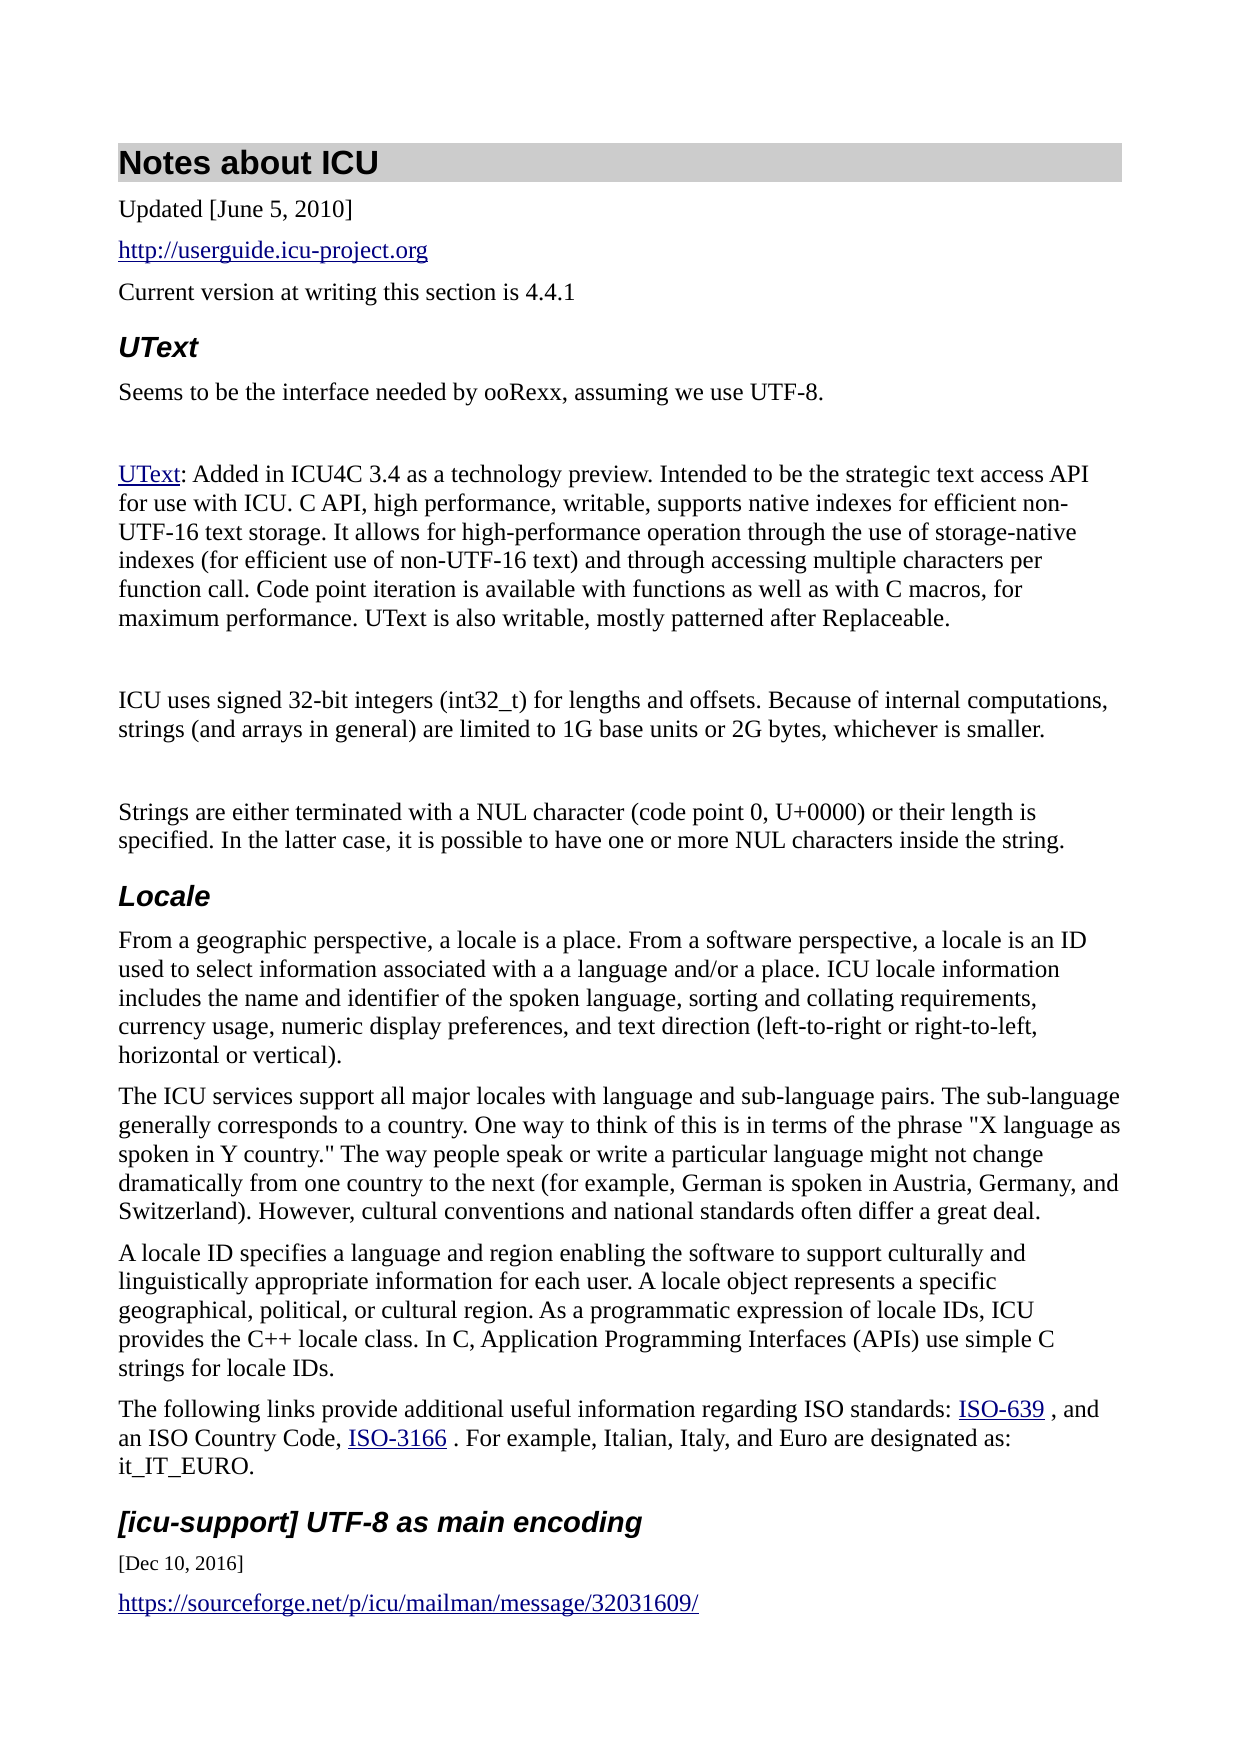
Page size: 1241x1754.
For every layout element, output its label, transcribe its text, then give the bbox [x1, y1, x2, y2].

text Current version at writing this section is 4.4.1 [118, 277, 1122, 306]
text The ICU services support all major locales with language and sub-language pairs. The sub-language generally corresponds to a country. One way to think of this is in terms of the phrase "X language as spoken in Y country." The way people speak or write a particular language might not change dramatically from one country to the next (for example, German is spoken in Austria, Germany, and Switzerland). However, cultural conventions and national standards often differ a great deal. [118, 1081, 1122, 1225]
subtitle Locale [118, 879, 1122, 913]
text ICU uses signed 32-bit integers (int32_t) for lengths and offsets. Because of internal computations, strings (and arrays in general) are limited to 1G base units or 2G bytes, whichever is smaller. [118, 685, 1122, 743]
text UText: Added in ICU4C 3.4 as a technology preview. Intended to be the strategic text access API for use with ICU. C API, high performance, writable, supports native indexes for efficient non-UTF-16 text storage. It allows for high-performance operation through the use of storage-native indexes (for efficient use of non-UTF-16 text) and through accessing multiple characters per function call. Code point iteration is available with functions as well as with C macros, for maximum performance. UText is also writable, mostly patterned after Replaceable. [118, 459, 1122, 632]
text https://sourceforge.net/p/icu/mailman/message/32031609/ [118, 1588, 1122, 1616]
text Seems to be the interface needed by ooRexx, assuming we use UTF-8. [118, 377, 1122, 405]
text Strings are either terminated with a NUL character (code point 0, U+0000) or their length is specified. In the latter case, it is possible to have one or more NUL characters inside the string. [118, 797, 1122, 854]
subtitle UText [118, 331, 1122, 364]
subtitle [icu-support] UTF-8 as main encoding [118, 1505, 1122, 1539]
text The following links provide additional useful information regarding ISO standards: ISO-639 , and an ISO Country Code, ISO-3166 . For example, Italian, Italy, and Euro are designated as: it_IT_EURO. [118, 1394, 1122, 1480]
text [Dec 10, 2016] [118, 1551, 1122, 1575]
text From a geographic perspective, a locale is a place. From a software perspective, a locale is an ID used to select information associated with a a language and/or a place. ICU locale information includes the name and identifier of the spoken language, sorting and collating requirements, currency usage, numeric display preferences, and text direction (left-to-right or right-to-left, horizontal or vertical). [118, 925, 1122, 1069]
text A locale ID specifies a language and region enabling the software to support culturally and linguistically appropriate information for each user. A locale object represents a specific geographical, political, or cultural region. As a programmatic expression of locale IDs, ICU provides the C++ locale class. In C, Application Programming Interfaces (APIs) use simple C strings for locale IDs. [118, 1238, 1122, 1381]
text Updated [June 5, 2010] [118, 194, 1122, 223]
text http://userguide.icu-project.org [118, 236, 1122, 264]
subtitle Notes about ICU [118, 143, 1122, 182]
